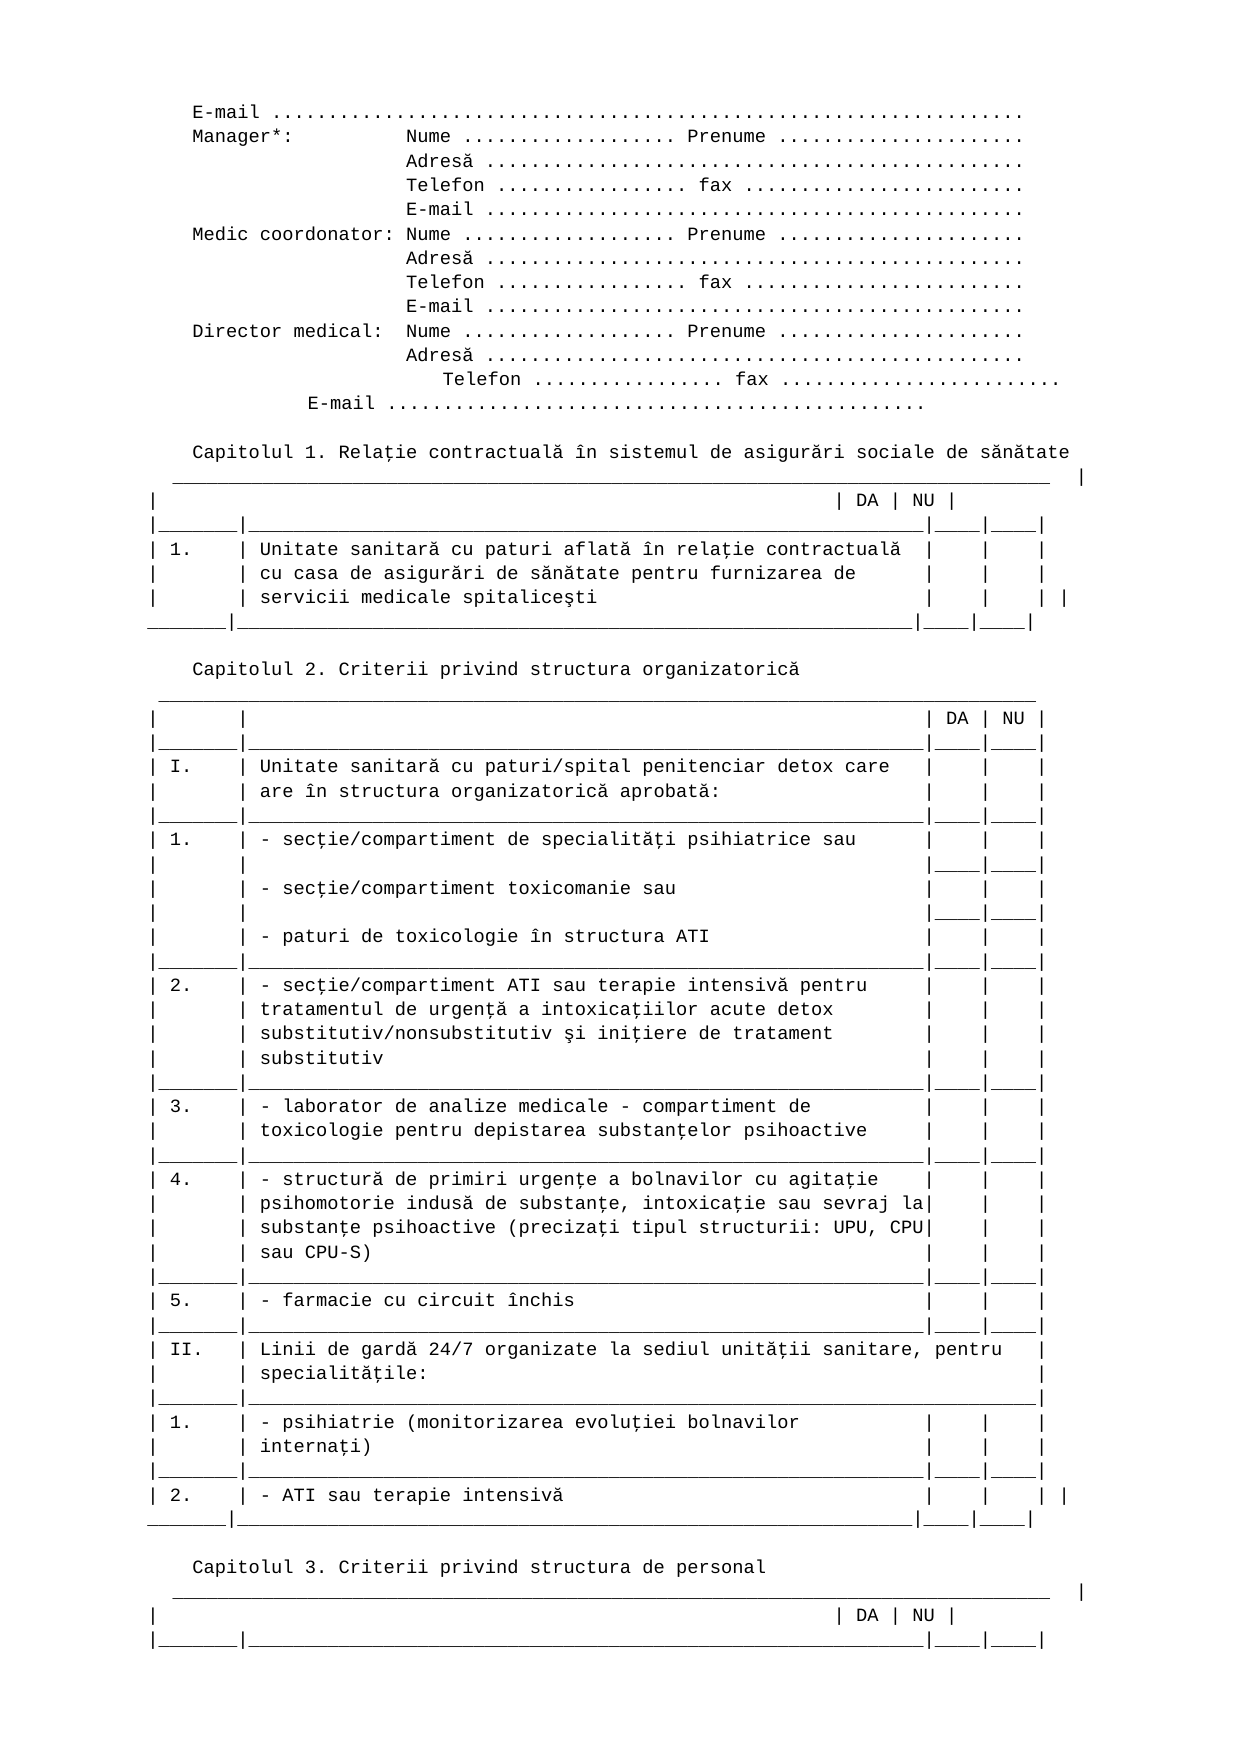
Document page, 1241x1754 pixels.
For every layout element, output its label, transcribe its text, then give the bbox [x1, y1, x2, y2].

text | | specialităţile: | [147, 1364, 1087, 1385]
text |_______|____________________________________________________________|____|____| [147, 1315, 1083, 1337]
text |_______|____________________________________________________________|____|____| [147, 1461, 1083, 1482]
text | | substitutiv | | | [147, 1048, 1087, 1070]
text | I. | Unitate sanitară cu paturi/spital penitenciar detox care | | | [147, 757, 1087, 778]
text | | |____|____| [147, 903, 1083, 924]
text | 1. | - psihiatrie (monitorizarea evoluţiei bolnavilor | | | [147, 1412, 1087, 1434]
text Director medical: Nume ................... Prenume ...................... [147, 321, 1087, 343]
text Telefon ................. fax ......................... [147, 273, 1087, 294]
text |_______|____________________________________________________________|____|____| [147, 515, 1083, 536]
text | | sau CPU-S) | | | [147, 1243, 1083, 1264]
text Adresă ................................................ [147, 346, 1087, 367]
text | 1. | Unitate sanitară cu paturi aflată în relaţie contractuală | | | [147, 539, 1087, 561]
text | | toxicologie pentru depistarea substanţelor psihoactive | | | [147, 1121, 1087, 1142]
text | | servicii medicale spitaliceşti | | | |_______|____________________________________________________________|____|____| [147, 588, 1083, 633]
text |_______|____________________________________________________________|____|____| [147, 1073, 1083, 1094]
text Telefon ................. fax ......................... [147, 176, 1087, 197]
text |_______|____________________________________________________________|____|____| [147, 733, 1083, 754]
text Telefon ................. fax ......................... E-mail ................................................ [147, 370, 1098, 415]
text | | are în structura organizatorică aprobată: | | | [147, 781, 1087, 803]
text | | internaţi) | | | [147, 1437, 1087, 1458]
text E-mail ................................................ [147, 297, 1087, 318]
text | | substanţe psihoactive (precizaţi tipul structurii: UPU, CPU| | | [147, 1218, 1087, 1239]
text | | | DA | NU | [147, 709, 1083, 730]
text ______________________________________________________________________________ | | | DA | NU | [147, 1582, 1087, 1627]
text Manager*: Nume ................... Prenume ...................... [147, 127, 1087, 148]
text E-mail ................................................................... [147, 103, 1087, 124]
text | II. | Linii de gardă 24/7 organizate la sediul unităţii sanitare, pentru | [147, 1340, 1087, 1361]
text |_______|____________________________________________________________|____|____| [147, 1267, 1083, 1288]
text Adresă ................................................ [147, 249, 1087, 270]
text | 2. | - secţie/compartiment ATI sau terapie intensivă pentru | | | [147, 976, 1087, 997]
text | 3. | - laborator de analize medicale - compartiment de | | | [147, 1097, 1087, 1118]
text Adresă ................................................ [147, 152, 1087, 173]
text |_______|____________________________________________________________|____|____| [147, 806, 1083, 827]
text Capitolul 3. Criterii privind structura de personal [147, 1558, 1087, 1579]
text | 2. | - ATI sau terapie intensivă | | | |_______|____________________________________________________________|____|____| [147, 1485, 1083, 1530]
text | | tratamentul de urgenţă a intoxicaţiilor acute detox | | | [147, 1000, 1087, 1021]
text ______________________________________________________________________________ [147, 684, 1083, 706]
text | | cu casa de asigurări de sănătate pentru furnizarea de | | | [147, 563, 1087, 585]
text | 1. | - secţie/compartiment de specialităţi psihiatrice sau | | | [147, 830, 1087, 851]
text | | |____|____| [147, 854, 1083, 876]
text |_______|____________________________________________________________|____|____| [147, 951, 1083, 973]
text | | - paturi de toxicologie în structura ATI | | | [147, 927, 1087, 948]
text | | psihomotorie indusă de substanţe, intoxicaţie sau sevraj la| | | [147, 1194, 1087, 1215]
text Capitolul 2. Criterii privind structura organizatorică [147, 660, 1087, 681]
text Capitolul 1. Relaţie contractuală în sistemul de asigurări sociale de sănătate [147, 443, 1180, 464]
text | | - secţie/compartiment toxicomanie sau | | | [147, 878, 1087, 900]
text E-mail ................................................ [147, 200, 1087, 221]
text | 5. | - farmacie cu circuit închis | | | [147, 1291, 1087, 1312]
text |_______|______________________________________________________________________| [147, 1388, 1083, 1409]
text | 4. | - structură de primiri urgenţe a bolnavilor cu agitaţie | | | [147, 1170, 1087, 1191]
text Medic coordonator: Nume ................... Prenume ...................... [147, 224, 1087, 246]
text ______________________________________________________________________________ | | | DA | NU | [147, 467, 1087, 512]
text |_______|____________________________________________________________|____|____| [147, 1146, 1083, 1167]
text | | substitutiv/nonsubstitutiv şi iniţiere de tratament | | | [147, 1024, 1087, 1045]
text |_______|____________________________________________________________|____|____| [147, 1630, 1083, 1651]
